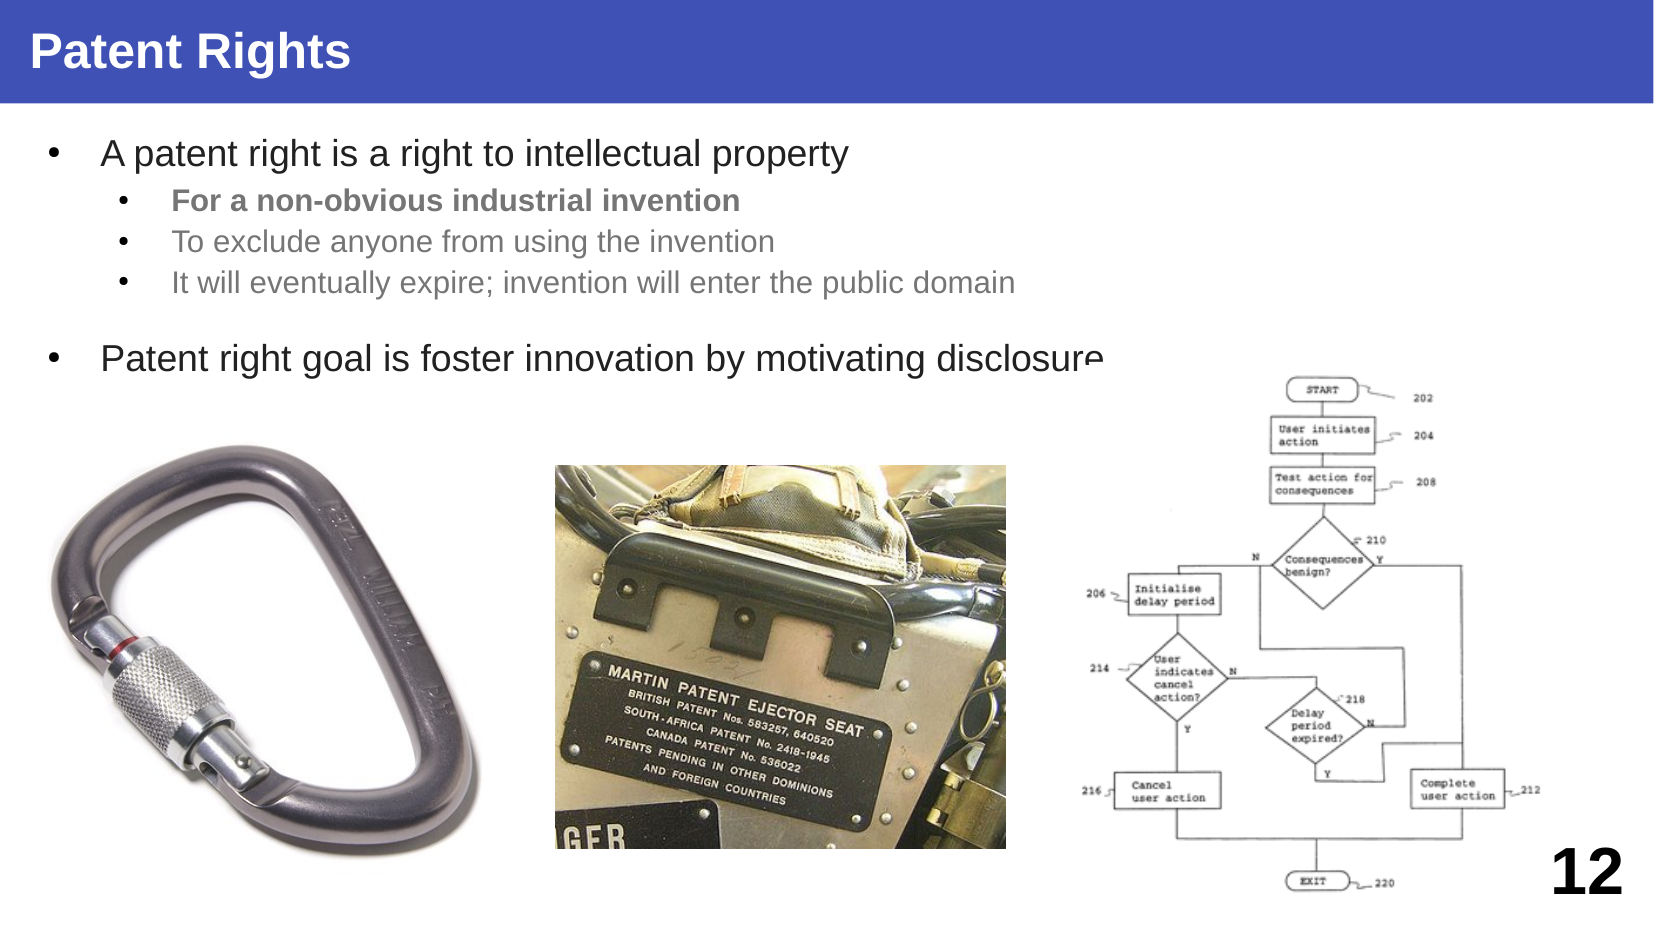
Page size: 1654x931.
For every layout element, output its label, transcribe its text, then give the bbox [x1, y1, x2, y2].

title Patent Rights [0, 0, 1654, 104]
picture [39, 431, 490, 882]
list A patent right is a right to intellectual property For a non-obvious industrial invention To exclude anyone from using the invention It will eventually expire; invention will enter the public domain Patent right goal is foster innovation by motivating disclosure [29, 132, 1625, 813]
picture [1078, 365, 1548, 902]
picture [555, 465, 1006, 849]
